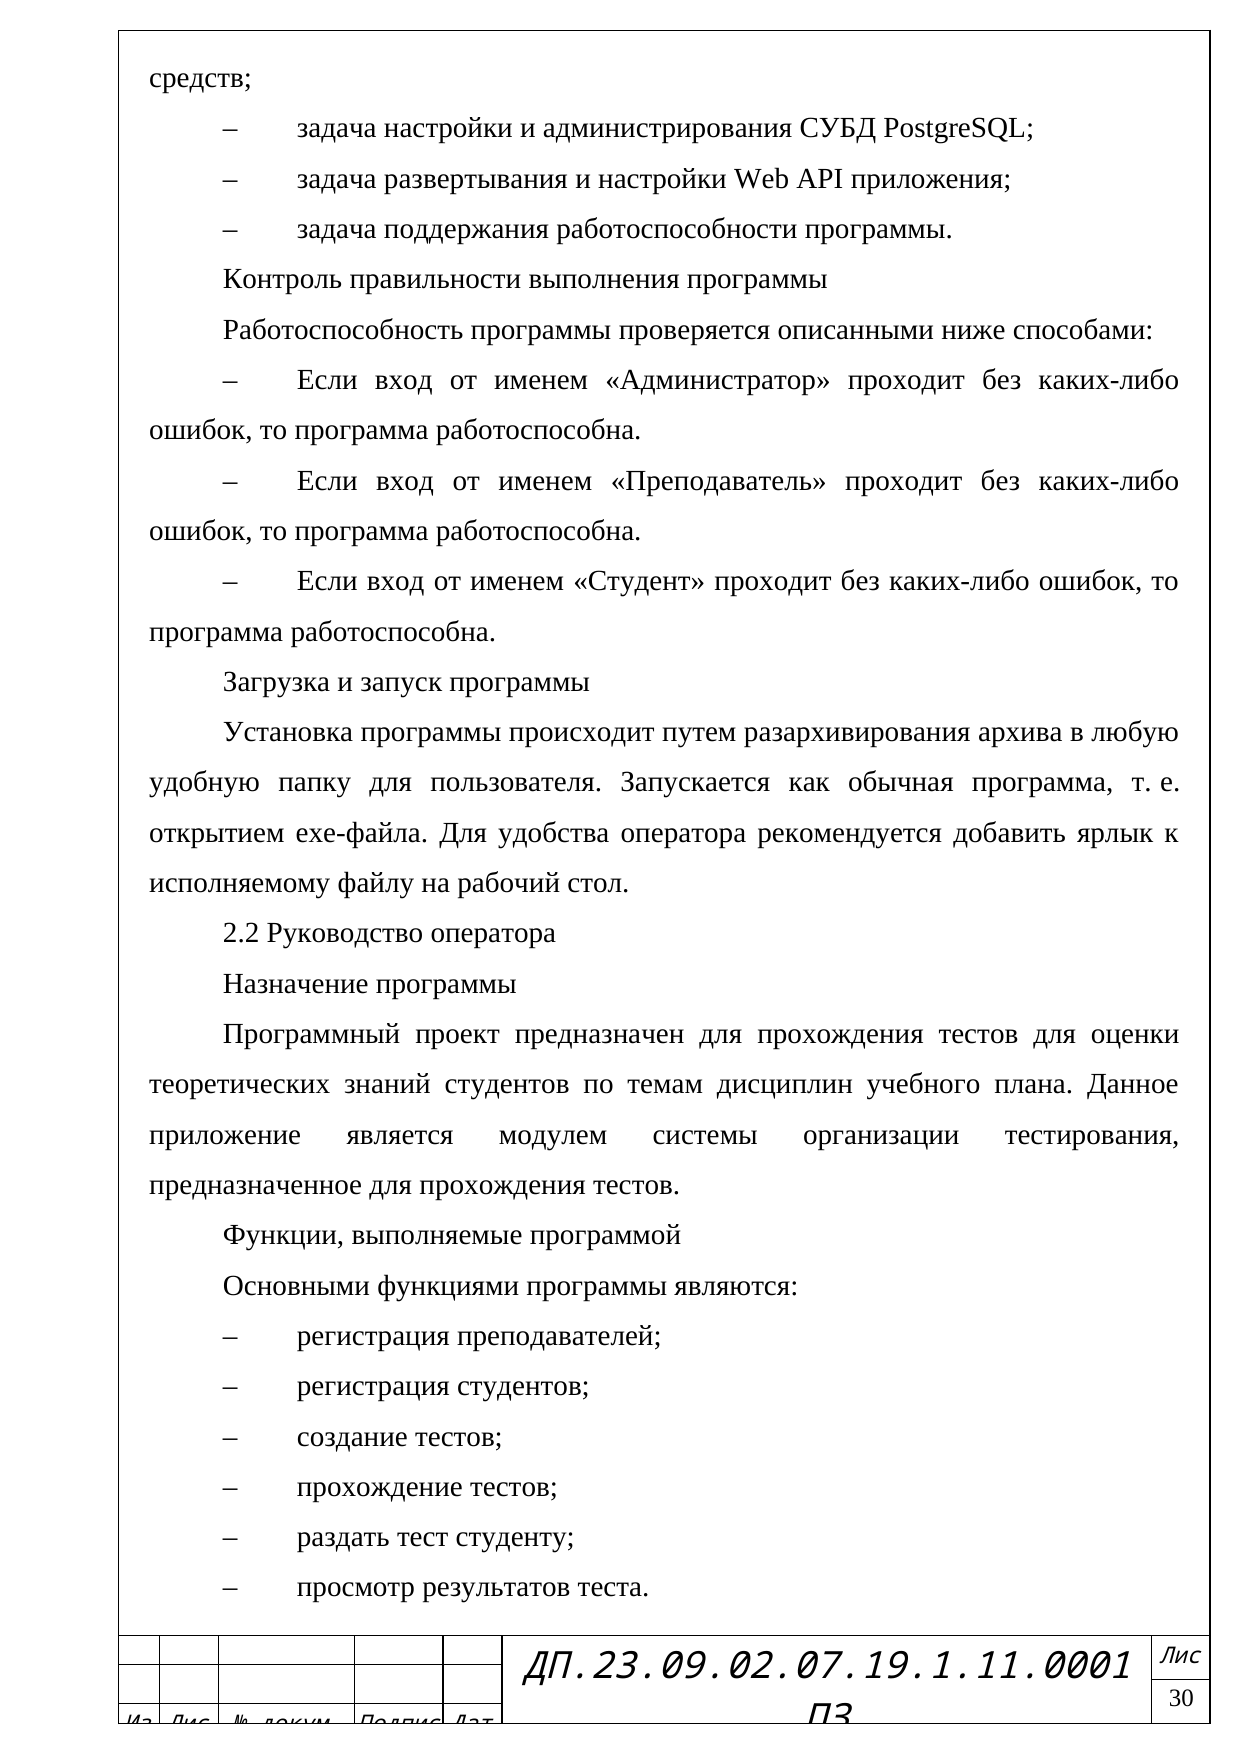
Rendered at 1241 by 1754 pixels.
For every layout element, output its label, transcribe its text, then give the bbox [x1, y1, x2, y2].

text Контроль правильности выполнения программы [149, 261, 1180, 295]
list просмотр результатов теста. [149, 1569, 1180, 1603]
list Если вход от именем «Преподаватель» проходит без каких-либо ошибок, то программа работоспособна. [149, 463, 1180, 547]
text Функции, выполняемые программой [149, 1217, 1180, 1251]
text Установка программы происходит путем разархивирования архива в любую удобную папку для пользователя. Запускается как обычная программа, т. е. открытием exe-файла. Для удобства оператора рекомендуется добавить ярлык к исполняемому файлу на рабочий стол. [149, 714, 1180, 899]
list раздать тест студенту; [149, 1519, 1180, 1553]
list Если вход от именем «Администратор» проходит без каких-либо ошибок, то программа работоспособна. [149, 362, 1180, 446]
text Загрузка и запуск программы [149, 664, 1180, 697]
list создание тестов; [149, 1419, 1180, 1452]
list регистрация преподавателей; [149, 1318, 1180, 1352]
list средств; [149, 60, 1180, 94]
list задача поддержания работоспособности программы. [149, 211, 1180, 245]
list регистрация студентов; [149, 1368, 1180, 1402]
list прохождение тестов; [149, 1469, 1180, 1502]
text Работоспособность программы проверяется описанными ниже способами: [149, 312, 1180, 345]
list Если вход от именем «Студент» проходит без каких-либо ошибок, то программа работоспособна. [149, 563, 1180, 647]
list задача развертывания и настройки Web API приложения; [149, 161, 1180, 194]
list задача настройки и администрирования СУБД PostgreSQL; [149, 111, 1180, 144]
text Программный проект предназначен для прохождения тестов для оценки теоретических знаний студентов по темам дисциплин учебного плана. Данное приложение является модулем системы организации тестирования, предназначенное для прохождения тестов. [149, 1016, 1180, 1201]
text Основными функциями программы являются: [149, 1268, 1180, 1301]
text Назначение программы [149, 966, 1180, 999]
subtitle 2.2 Руководство оператора [149, 916, 1180, 949]
